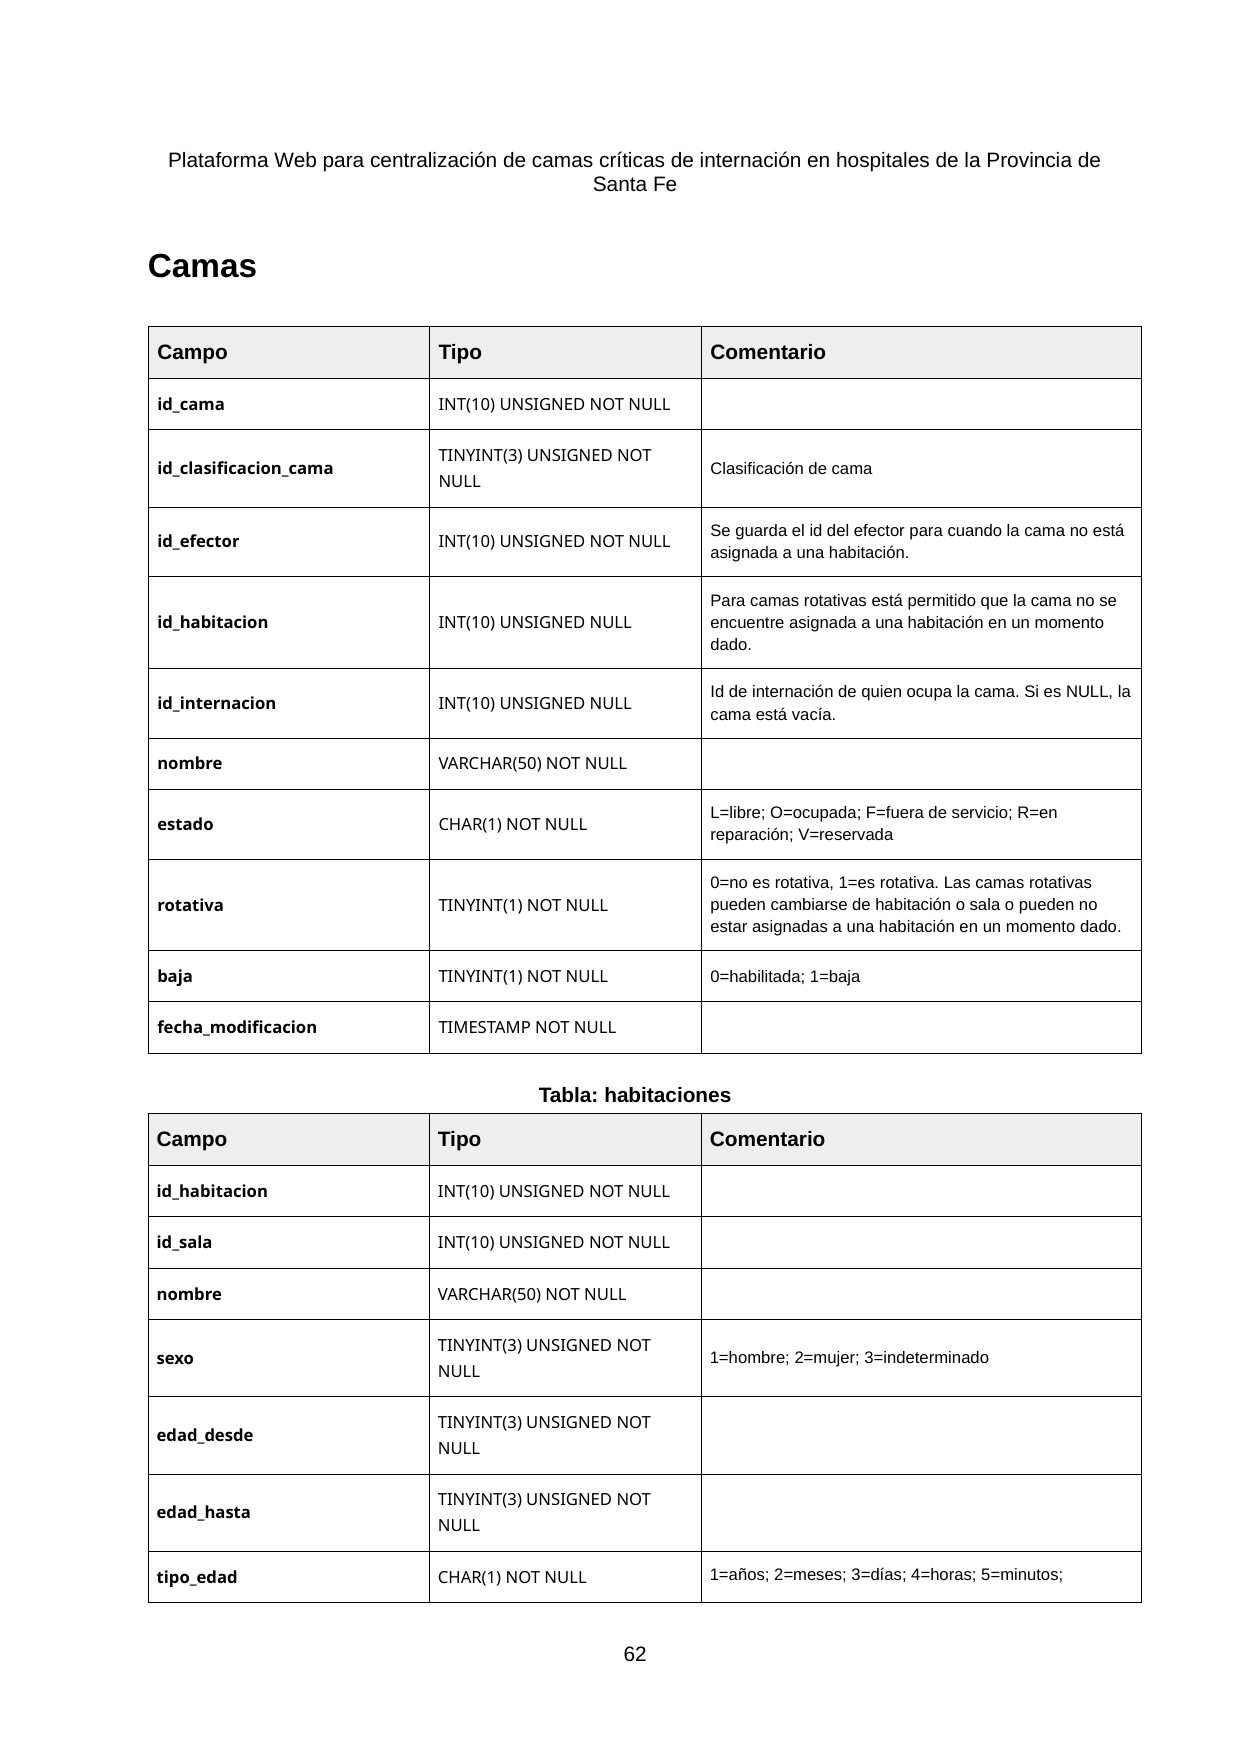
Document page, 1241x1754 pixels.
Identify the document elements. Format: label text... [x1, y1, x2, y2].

table_header Comentario [702, 327, 1141, 378]
table_cell id_internacion [149, 669, 429, 738]
table_header Campo [149, 327, 429, 378]
table_cell TINYINT(1) NOT NULL [430, 860, 701, 950]
table_cell baja [149, 951, 429, 1001]
table_cell TINYINT(3) UNSIGNED NOT NULL [430, 1320, 701, 1396]
table_cell estado [149, 790, 429, 858]
table_cell [702, 1166, 1141, 1216]
table_cell INT(10) UNSIGNED NULL [430, 577, 701, 668]
table_cell TINYINT(3) UNSIGNED NOT NULL [430, 430, 701, 507]
table_cell INT(10) UNSIGNED NOT NULL [430, 1217, 701, 1268]
table_cell id_habitacion [149, 577, 429, 668]
table_cell Para camas rotativas está permitido que la cama no se encuentre asignada a una habitación en un momento dado. [702, 577, 1141, 668]
table_cell L=libre; O=ocupada; F=fuera de servicio; R=en reparación; V=reservada [702, 790, 1141, 858]
table_cell 0=no es rotativa, 1=es rotativa. Las camas rotativas pueden cambiarse de habitación o sala o pueden no estar asignadas a una habitación en un momento dado. [702, 860, 1141, 950]
table_cell nombre [149, 739, 429, 789]
table_cell 1=hombre; 2=mujer; 3=indeterminado [702, 1320, 1141, 1396]
table_cell CHAR(1) NOT NULL [430, 1552, 701, 1602]
table_cell tipo_edad [149, 1552, 429, 1602]
table_cell CHAR(1) NOT NULL [430, 790, 701, 858]
table_cell TINYINT(1) NOT NULL [430, 951, 701, 1001]
table_cell id_habitacion [149, 1166, 429, 1216]
subtitle Camas [148, 246, 1122, 284]
table_cell TINYINT(3) UNSIGNED NOT NULL [430, 1397, 701, 1473]
table_cell VARCHAR(50) NOT NULL [430, 739, 701, 789]
table_cell fecha_modificacion [149, 1002, 429, 1053]
table_cell [702, 1475, 1141, 1551]
table_cell [702, 1397, 1141, 1473]
table_cell id_sala [149, 1217, 429, 1268]
table_cell INT(10) UNSIGNED NOT NULL [430, 379, 701, 429]
table_cell [702, 1269, 1141, 1319]
table_cell TINYINT(3) UNSIGNED NOT NULL [430, 1475, 701, 1551]
table_cell rotativa [149, 860, 429, 950]
table_header Tipo [430, 1114, 701, 1165]
text Tabla: habitaciones [148, 1083, 1122, 1107]
table_cell [702, 379, 1141, 429]
table_header Comentario [702, 1114, 1141, 1165]
table_cell 1=años; 2=meses; 3=días; 4=horas; 5=minutos; [702, 1552, 1141, 1602]
table_cell 0=habilitada; 1=baja [702, 951, 1141, 1001]
table_cell sexo [149, 1320, 429, 1396]
table_cell Se guarda el id del efector para cuando la cama no está asignada a una habitación. [702, 508, 1141, 576]
table_cell nombre [149, 1269, 429, 1319]
table_cell TIMESTAMP NOT NULL [430, 1002, 701, 1053]
table_cell INT(10) UNSIGNED NOT NULL [430, 508, 701, 576]
table_cell edad_desde [149, 1397, 429, 1473]
table_cell [702, 1002, 1141, 1053]
table_cell INT(10) UNSIGNED NOT NULL [430, 1166, 701, 1216]
table_cell [702, 739, 1141, 789]
table_cell Clasificación de cama [702, 430, 1141, 507]
table_header Tipo [430, 327, 701, 378]
table_cell id_clasificacion_cama [149, 430, 429, 507]
table_header Campo [149, 1114, 429, 1165]
table_cell INT(10) UNSIGNED NULL [430, 669, 701, 738]
table_cell VARCHAR(50) NOT NULL [430, 1269, 701, 1319]
table_cell Id de internación de quien ocupa la cama. Si es NULL, la cama está vacía. [702, 669, 1141, 738]
table_cell id_efector [149, 508, 429, 576]
table_cell id_cama [149, 379, 429, 429]
table_cell edad_hasta [149, 1475, 429, 1551]
table_cell [702, 1217, 1141, 1268]
